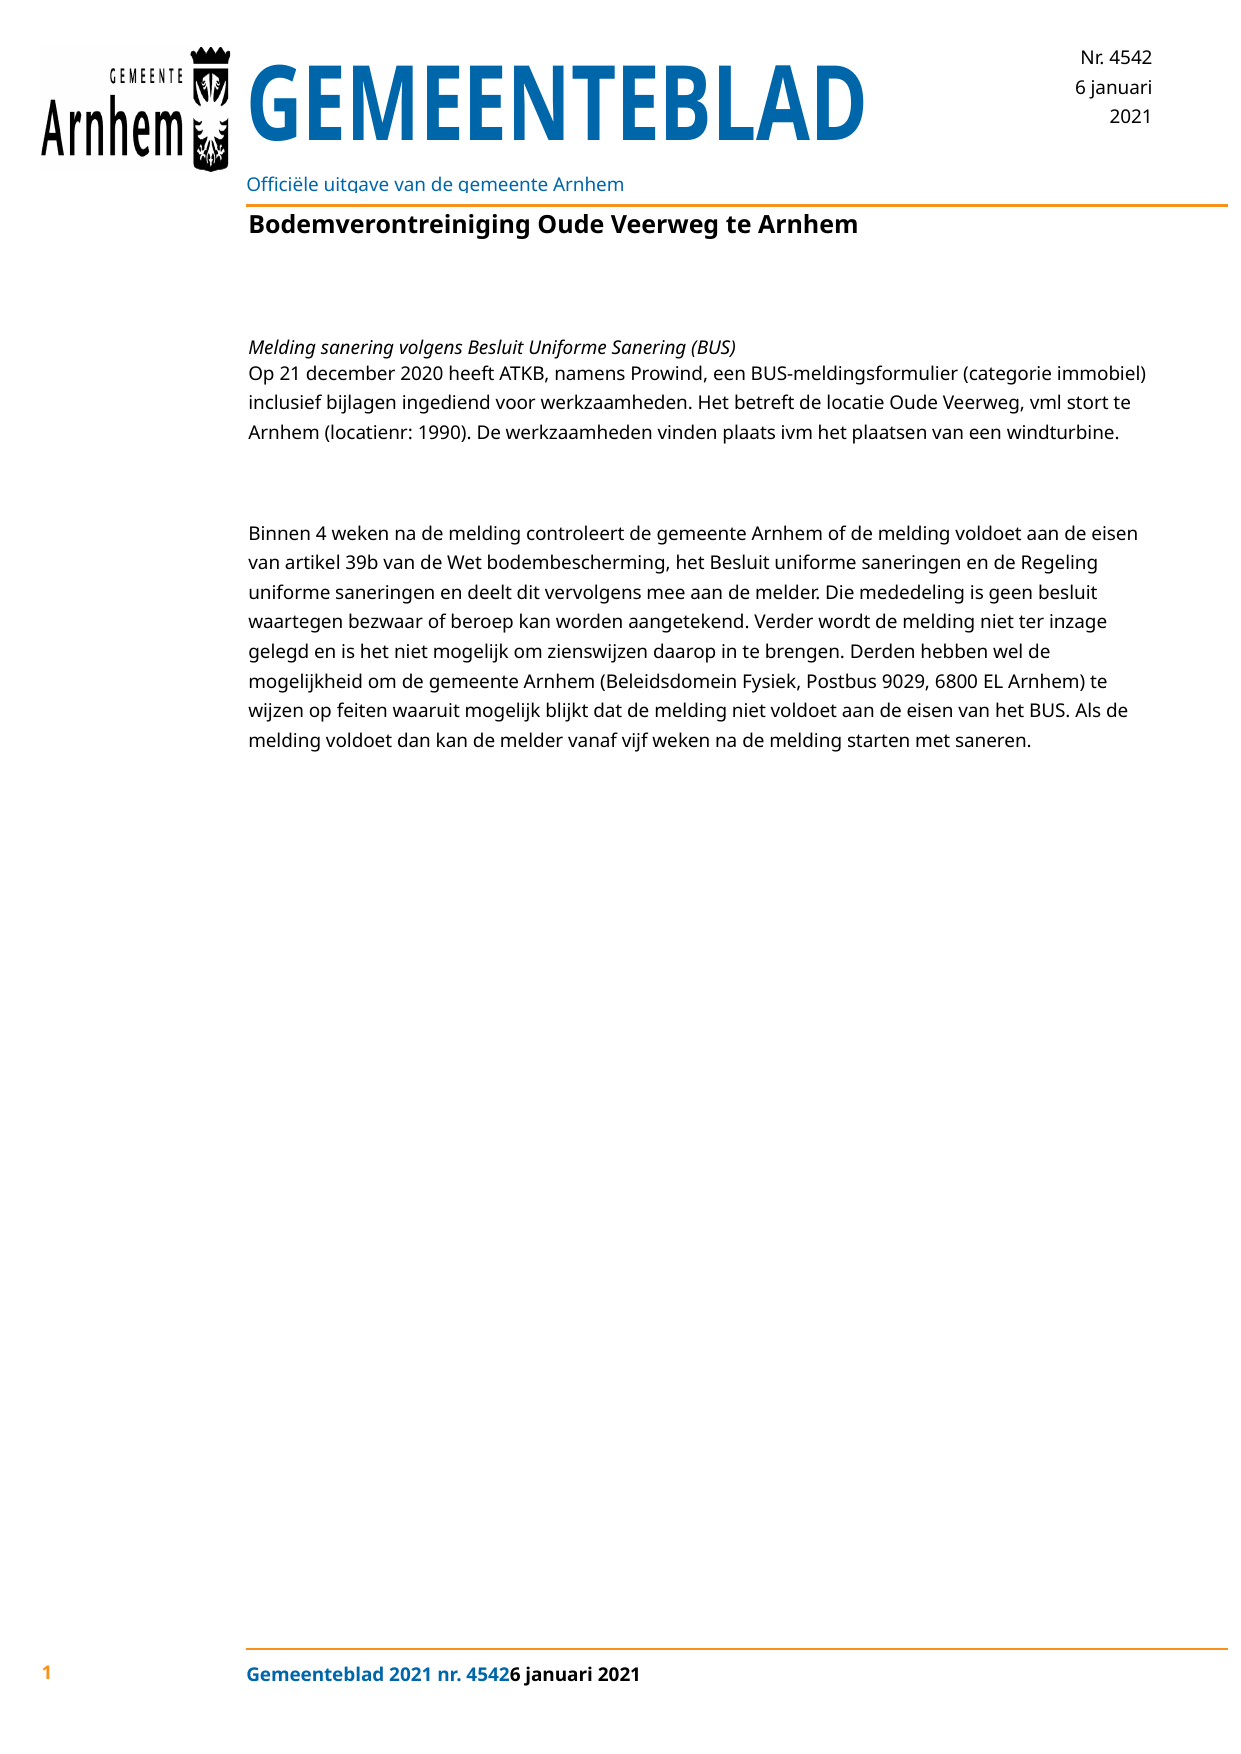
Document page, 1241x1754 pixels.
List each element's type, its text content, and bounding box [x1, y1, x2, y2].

text Op 21 december 2020 heeft ATKB, namens Prowind, een BUS-meldingsformulier (categorie immobiel) inclusief bijlagen ingediend voor werkzaamheden. Het betreft de locatie Oude Veerweg, vml stort te Arnhem (locatienr: 1990). De werkzaamheden vinden plaats ivm het plaatsen van een windturbine. [248, 360, 1152, 445]
text Binnen 4 weken na de melding controleert de gemeente Arnhem of de melding voldoet aan de eisen van artikel 39b van de Wet bodembescherming, het Besluit uniforme saneringen en de Regeling uniforme saneringen en deelt dit vervolgens mee aan de melder. Die mededeling is geen besluit waartegen bezwaar of beroep kan worden aangetekend. Verder wordt de melding niet ter inzage gelegd en is het niet mogelijk om zienswijzen daarop in te brengen. Derden hebben wel de mogelijkheid om de gemeente Arnhem (Beleidsdomein Fysiek, Postbus 9029, 6800 EL Arnhem) te wijzen op feiten waaruit mogelijk blijkt dat de melding niet voldoet aan de eisen van het BUS. Als de melding voldoet dan kan de melder vanaf vijf weken na de melding starten met saneren. [248, 520, 1152, 753]
picture [41, 47, 231, 172]
text Bodemverontreiniging Oude Veerweg te Arnhem [248, 207, 1152, 241]
text Melding sanering volgens Besluit Uniforme Sanering (BUS) [248, 334, 1152, 360]
